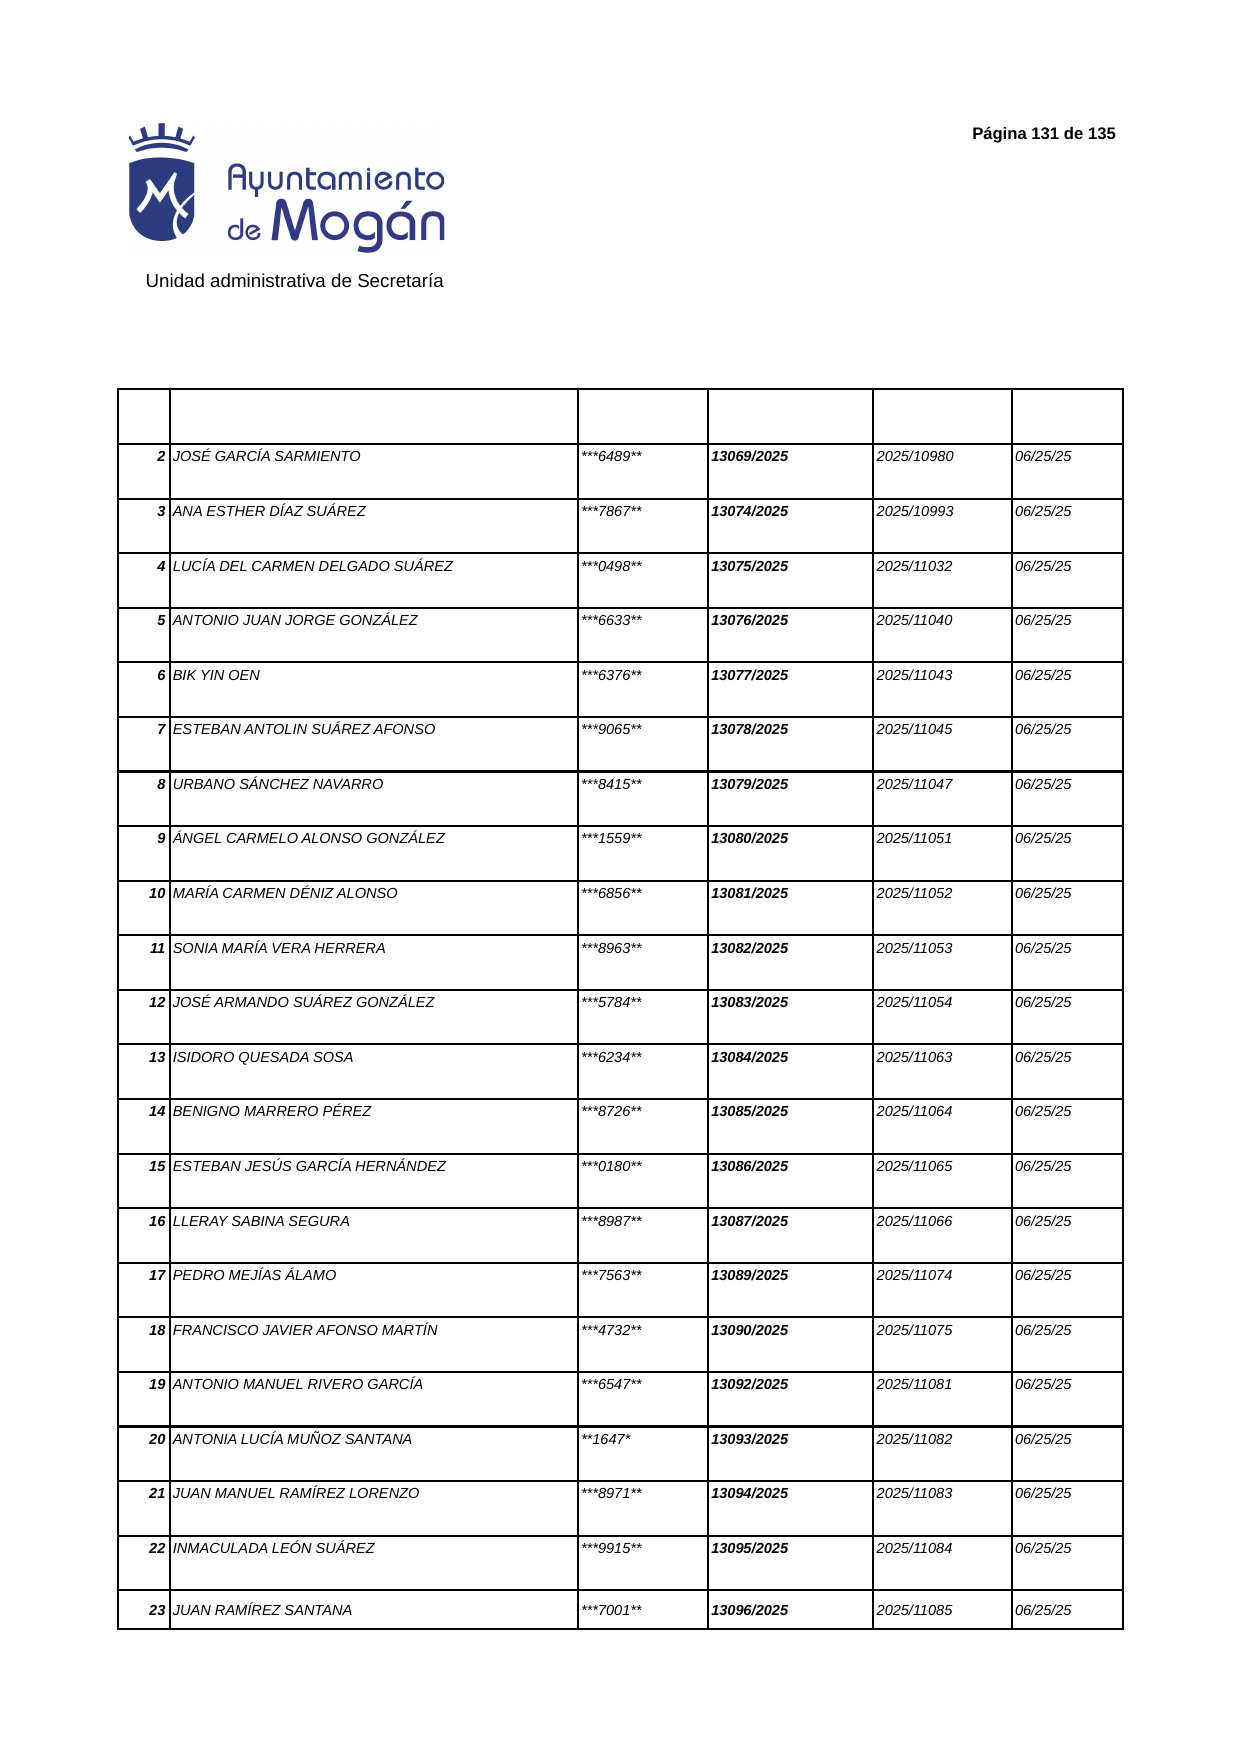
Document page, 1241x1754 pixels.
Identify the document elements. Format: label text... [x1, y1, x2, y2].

table_cell [874, 390, 1011, 443]
table_cell ***6856** [579, 882, 707, 934]
table_cell 3 [119, 500, 169, 552]
table_cell 13075/2025 [709, 554, 872, 607]
table_cell 25/06/25 [1013, 445, 1122, 497]
table_cell 8 [119, 773, 169, 825]
table_cell LUCÍA DEL CARMEN DELGADO SUÁREZ [171, 554, 577, 607]
table_cell 25/06/25 [1013, 663, 1122, 716]
table_cell ***8987** [579, 1209, 707, 1262]
table_cell 7 [119, 718, 169, 770]
table_cell 25/06/25 [1013, 882, 1122, 934]
table_cell [579, 390, 707, 443]
table_cell 13090/2025 [709, 1318, 872, 1371]
table_cell ***7001** [579, 1591, 707, 1628]
table_cell 2025/11043 [874, 663, 1011, 716]
table_cell [709, 390, 872, 443]
table_cell ***1559** [579, 827, 707, 879]
table_cell ***9065** [579, 718, 707, 770]
table_cell LLERAY SABINA SEGURA [171, 1209, 577, 1262]
table_cell ***8963** [579, 936, 707, 989]
table_cell 25/06/25 [1013, 1591, 1122, 1628]
table_cell 6 [119, 663, 169, 716]
table_cell 25/06/25 [1013, 1373, 1122, 1425]
table_cell ***6489** [579, 445, 707, 497]
table_cell ***0180** [579, 1155, 707, 1207]
table_cell PEDRO MEJÍAS ÁLAMO [171, 1264, 577, 1316]
table_cell 2025/11063 [874, 1045, 1011, 1098]
table_cell 25/06/25 [1013, 609, 1122, 661]
table_cell 13094/2025 [709, 1482, 872, 1534]
table_cell [1013, 390, 1122, 443]
table_cell 2025/11053 [874, 936, 1011, 989]
table_cell ***6376** [579, 663, 707, 716]
table_cell ANTONIA LUCÍA MUÑOZ SANTANA [171, 1428, 577, 1480]
table_cell 2025/11065 [874, 1155, 1011, 1207]
table_cell 2025/11040 [874, 609, 1011, 661]
table_cell ***0498** [579, 554, 707, 607]
table_cell 25/06/25 [1013, 1209, 1122, 1262]
table_cell MARÍA CARMEN DÉNIZ ALONSO [171, 882, 577, 934]
table_cell 14 [119, 1100, 169, 1152]
table_cell [171, 390, 577, 443]
table_cell 2025/11052 [874, 882, 1011, 934]
table_cell 17 [119, 1264, 169, 1316]
table_cell 25/06/25 [1013, 554, 1122, 607]
table_cell 20 [119, 1428, 169, 1480]
table_cell URBANO SÁNCHEZ NAVARRO [171, 773, 577, 825]
table_cell 2025/11083 [874, 1482, 1011, 1534]
table_cell 9 [119, 827, 169, 879]
table_cell 16 [119, 1209, 169, 1262]
table_cell 13069/2025 [709, 445, 872, 497]
table_cell 13 [119, 1045, 169, 1098]
table_cell 13080/2025 [709, 827, 872, 879]
table_cell BIK YIN OEN [171, 663, 577, 716]
table_cell ***7867** [579, 500, 707, 552]
table_cell 25/06/25 [1013, 1045, 1122, 1098]
table_cell 21 [119, 1482, 169, 1534]
table_cell 13078/2025 [709, 718, 872, 770]
table_cell 23 [119, 1591, 169, 1628]
table_cell 13087/2025 [709, 1209, 872, 1262]
table_cell FRANCISCO JAVIER AFONSO MARTÍN [171, 1318, 577, 1371]
table_cell JUAN MANUEL RAMÍREZ LORENZO [171, 1482, 577, 1534]
table_cell 13082/2025 [709, 936, 872, 989]
table_cell 2025/11082 [874, 1428, 1011, 1480]
table_cell 25/06/25 [1013, 1264, 1122, 1316]
table_cell 19 [119, 1373, 169, 1425]
table_cell 10 [119, 882, 169, 934]
table_cell 13085/2025 [709, 1100, 872, 1152]
table_cell 2025/11084 [874, 1537, 1011, 1589]
table_cell 2025/10980 [874, 445, 1011, 497]
table_cell 25/06/25 [1013, 991, 1122, 1043]
table_cell 25/06/25 [1013, 827, 1122, 879]
table_cell 2025/11075 [874, 1318, 1011, 1371]
table_cell SONIA MARÍA VERA HERRERA [171, 936, 577, 989]
table_cell 13093/2025 [709, 1428, 872, 1480]
picture [128, 123, 445, 259]
table_cell 25/06/25 [1013, 1482, 1122, 1534]
table_cell 25/06/25 [1013, 1100, 1122, 1152]
table_cell 25/06/25 [1013, 1318, 1122, 1371]
table_cell ***6547** [579, 1373, 707, 1425]
table_cell 13076/2025 [709, 609, 872, 661]
table_cell 22 [119, 1537, 169, 1589]
table_cell 2025/11085 [874, 1591, 1011, 1628]
table_cell ESTEBAN ANTOLIN SUÁREZ AFONSO [171, 718, 577, 770]
table_cell ANTONIO MANUEL RIVERO GARCÍA [171, 1373, 577, 1425]
table_cell ***6234** [579, 1045, 707, 1098]
table_cell 13092/2025 [709, 1373, 872, 1425]
table_cell ANTONIO JUAN JORGE GONZÁLEZ [171, 609, 577, 661]
table_cell 2025/11064 [874, 1100, 1011, 1152]
table_cell 13077/2025 [709, 663, 872, 716]
table_cell 11 [119, 936, 169, 989]
table_cell 12 [119, 991, 169, 1043]
table_cell JUAN RAMÍREZ SANTANA [171, 1591, 577, 1628]
table_cell ***9915** [579, 1537, 707, 1589]
table_cell **1647* [579, 1428, 707, 1480]
table_cell 25/06/25 [1013, 936, 1122, 989]
table_cell 5 [119, 609, 169, 661]
table_cell 2025/11074 [874, 1264, 1011, 1316]
table_cell 2025/10993 [874, 500, 1011, 552]
table_cell 2025/11047 [874, 773, 1011, 825]
table_cell 15 [119, 1155, 169, 1207]
table_cell 18 [119, 1318, 169, 1371]
table_cell 13074/2025 [709, 500, 872, 552]
table_cell 13083/2025 [709, 991, 872, 1043]
table_cell ***5784** [579, 991, 707, 1043]
table_cell 25/06/25 [1013, 773, 1122, 825]
table_cell [119, 390, 169, 443]
table_cell 2025/11066 [874, 1209, 1011, 1262]
table_cell 2025/11081 [874, 1373, 1011, 1425]
table_cell ***7563** [579, 1264, 707, 1316]
table_cell 13084/2025 [709, 1045, 872, 1098]
table_cell ANA ESTHER DÍAZ SUÁREZ [171, 500, 577, 552]
table_cell 13081/2025 [709, 882, 872, 934]
table_cell JOSÉ GARCÍA SARMIENTO [171, 445, 577, 497]
table_cell 25/06/25 [1013, 1155, 1122, 1207]
table_cell 2025/11051 [874, 827, 1011, 879]
table_cell ISIDORO QUESADA SOSA [171, 1045, 577, 1098]
table_cell ***4732** [579, 1318, 707, 1371]
table_cell 13095/2025 [709, 1537, 872, 1589]
table_cell ***8971** [579, 1482, 707, 1534]
table_cell ÁNGEL CARMELO ALONSO GONZÁLEZ [171, 827, 577, 879]
table_cell ESTEBAN JESÚS GARCÍA HERNÁNDEZ [171, 1155, 577, 1207]
table_cell 4 [119, 554, 169, 607]
table_cell 13086/2025 [709, 1155, 872, 1207]
table_cell 25/06/25 [1013, 500, 1122, 552]
table_cell ***8726** [579, 1100, 707, 1152]
table_cell ***6633** [579, 609, 707, 661]
table_cell INMACULADA LEÓN SUÁREZ [171, 1537, 577, 1589]
table_cell 13096/2025 [709, 1591, 872, 1628]
table_cell BENIGNO MARRERO PÉREZ [171, 1100, 577, 1152]
table_cell 2025/11045 [874, 718, 1011, 770]
table_cell JOSÉ ARMANDO SUÁREZ GONZÁLEZ [171, 991, 577, 1043]
table_cell 25/06/25 [1013, 1537, 1122, 1589]
table_cell 13089/2025 [709, 1264, 872, 1316]
table_cell 2025/11032 [874, 554, 1011, 607]
table_cell 25/06/25 [1013, 1428, 1122, 1480]
table_cell 25/06/25 [1013, 718, 1122, 770]
table_cell 13079/2025 [709, 773, 872, 825]
table_cell ***8415** [579, 773, 707, 825]
table_cell 2 [119, 445, 169, 497]
table_cell 2025/11054 [874, 991, 1011, 1043]
